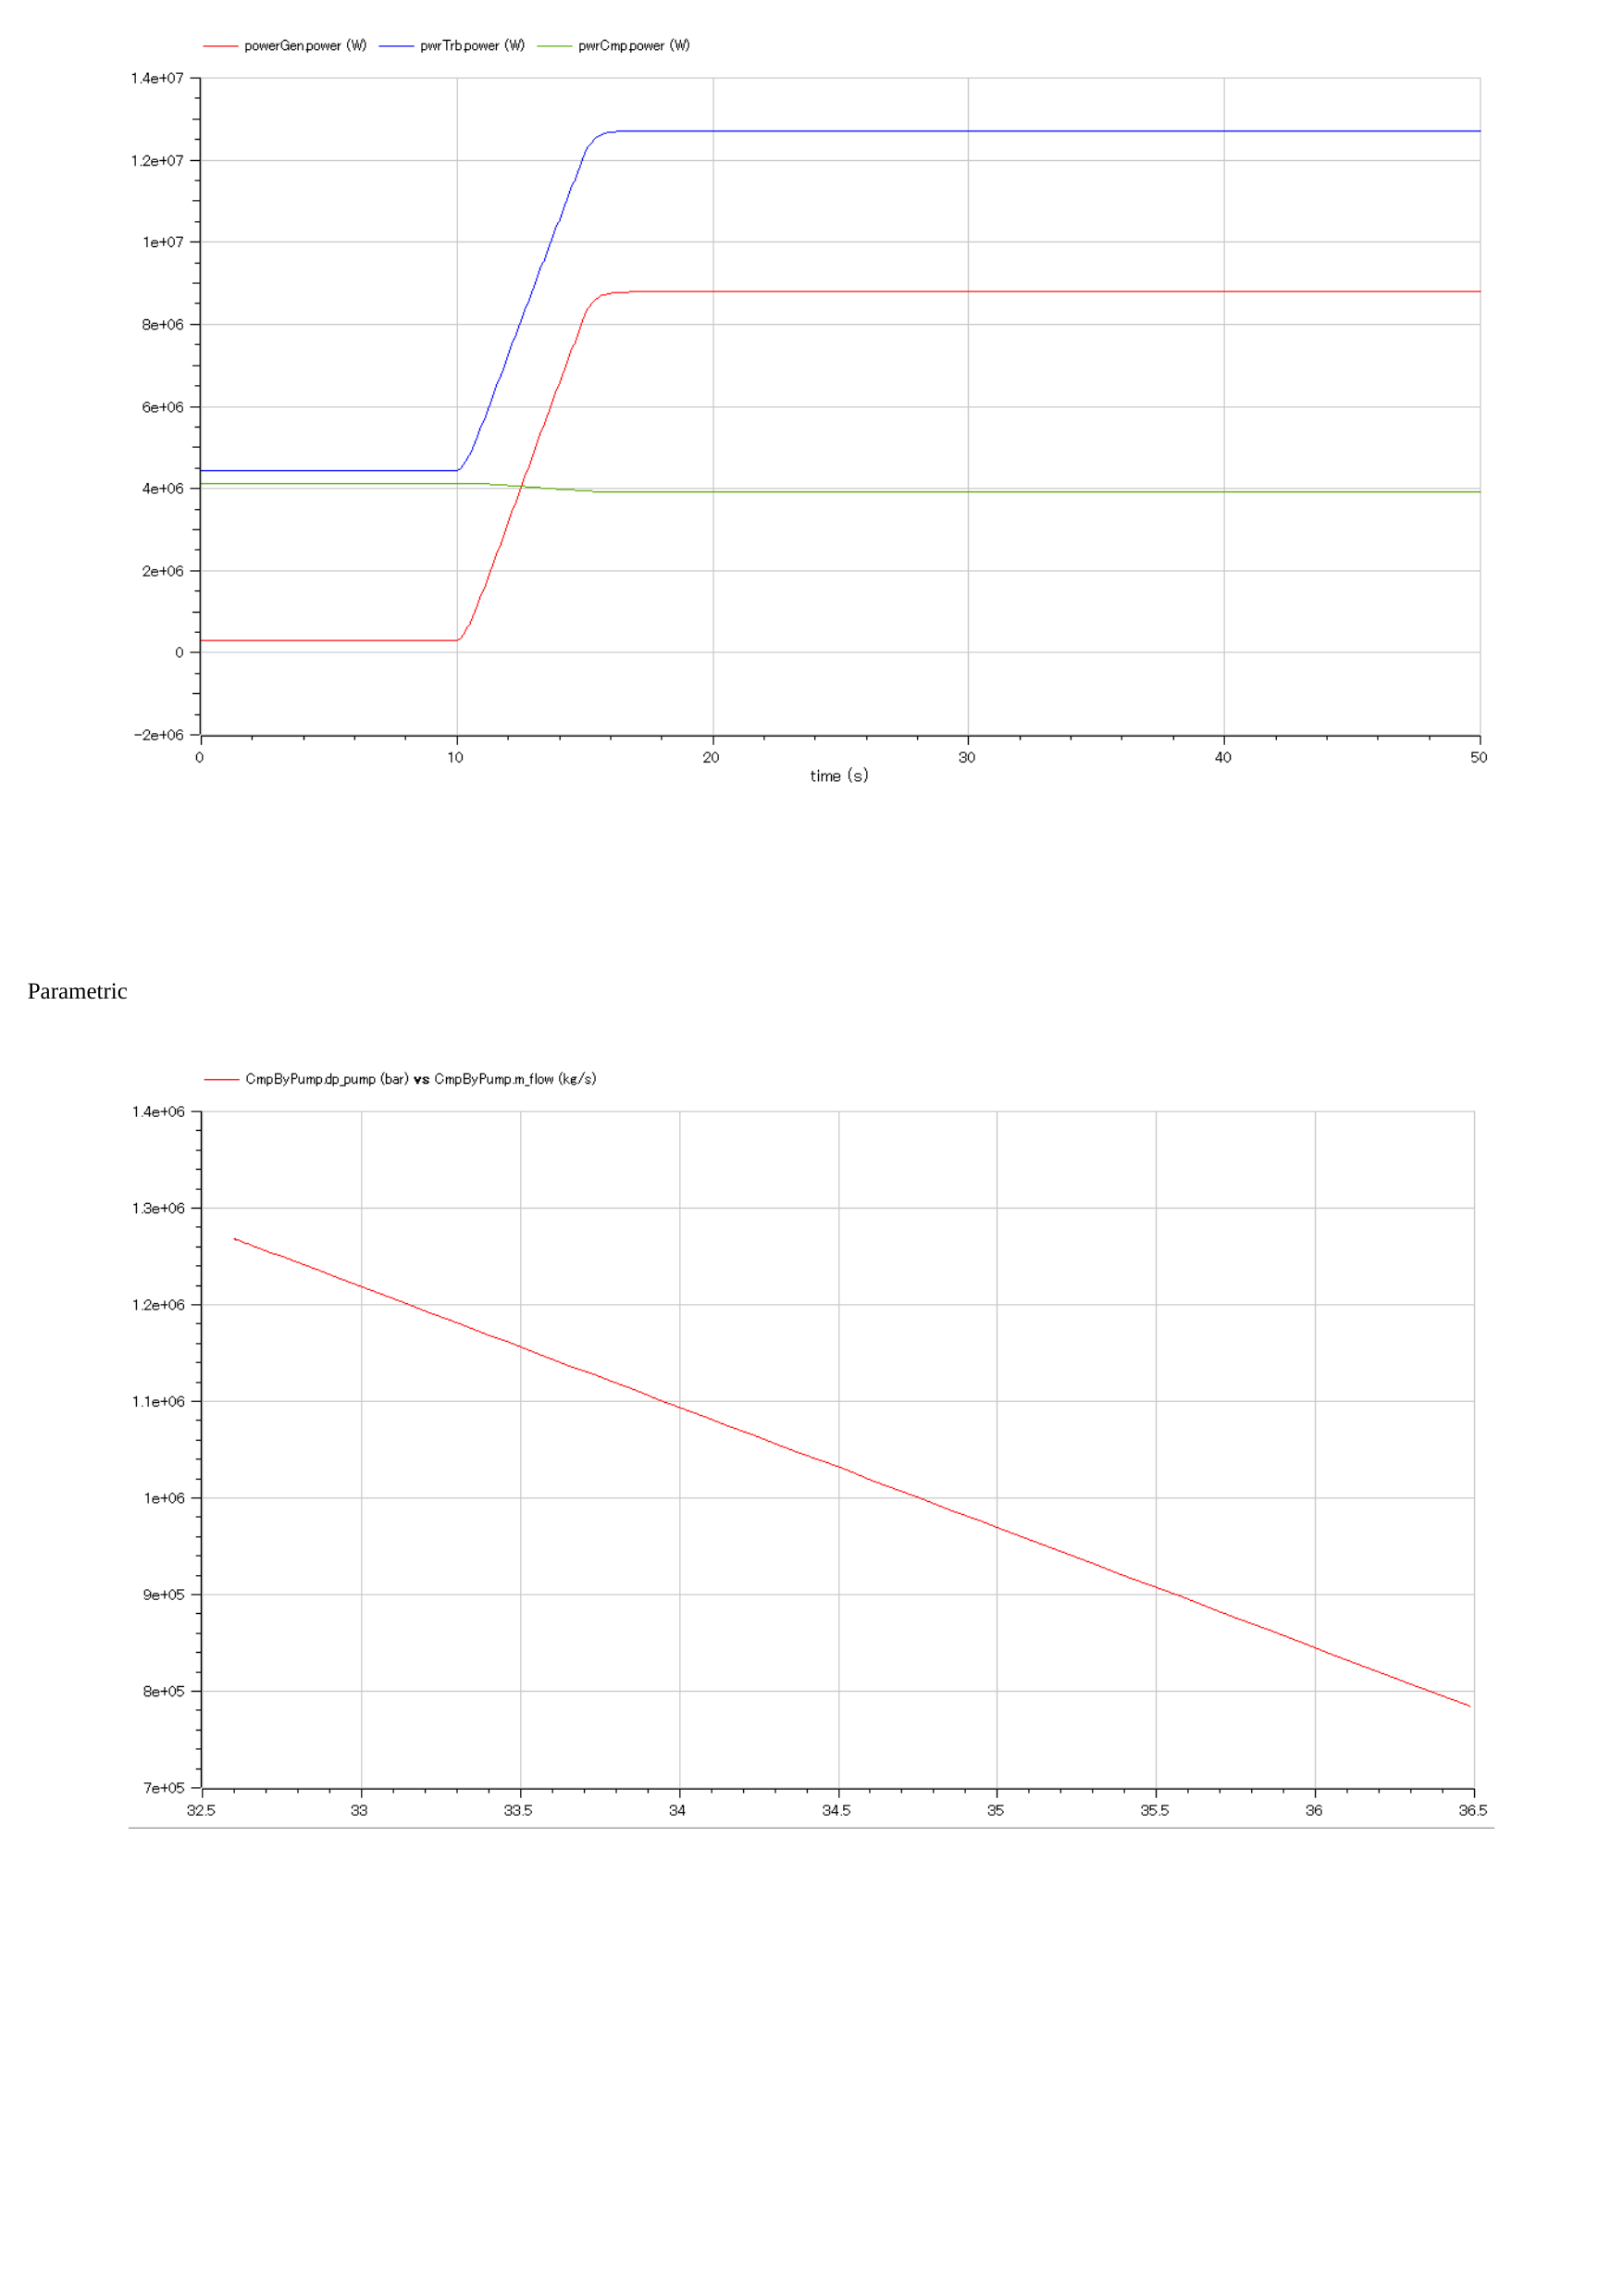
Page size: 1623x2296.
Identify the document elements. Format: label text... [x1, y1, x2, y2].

picture [128, 1057, 1495, 1829]
text Parametric [27, 977, 1595, 1004]
picture [128, 27, 1495, 792]
